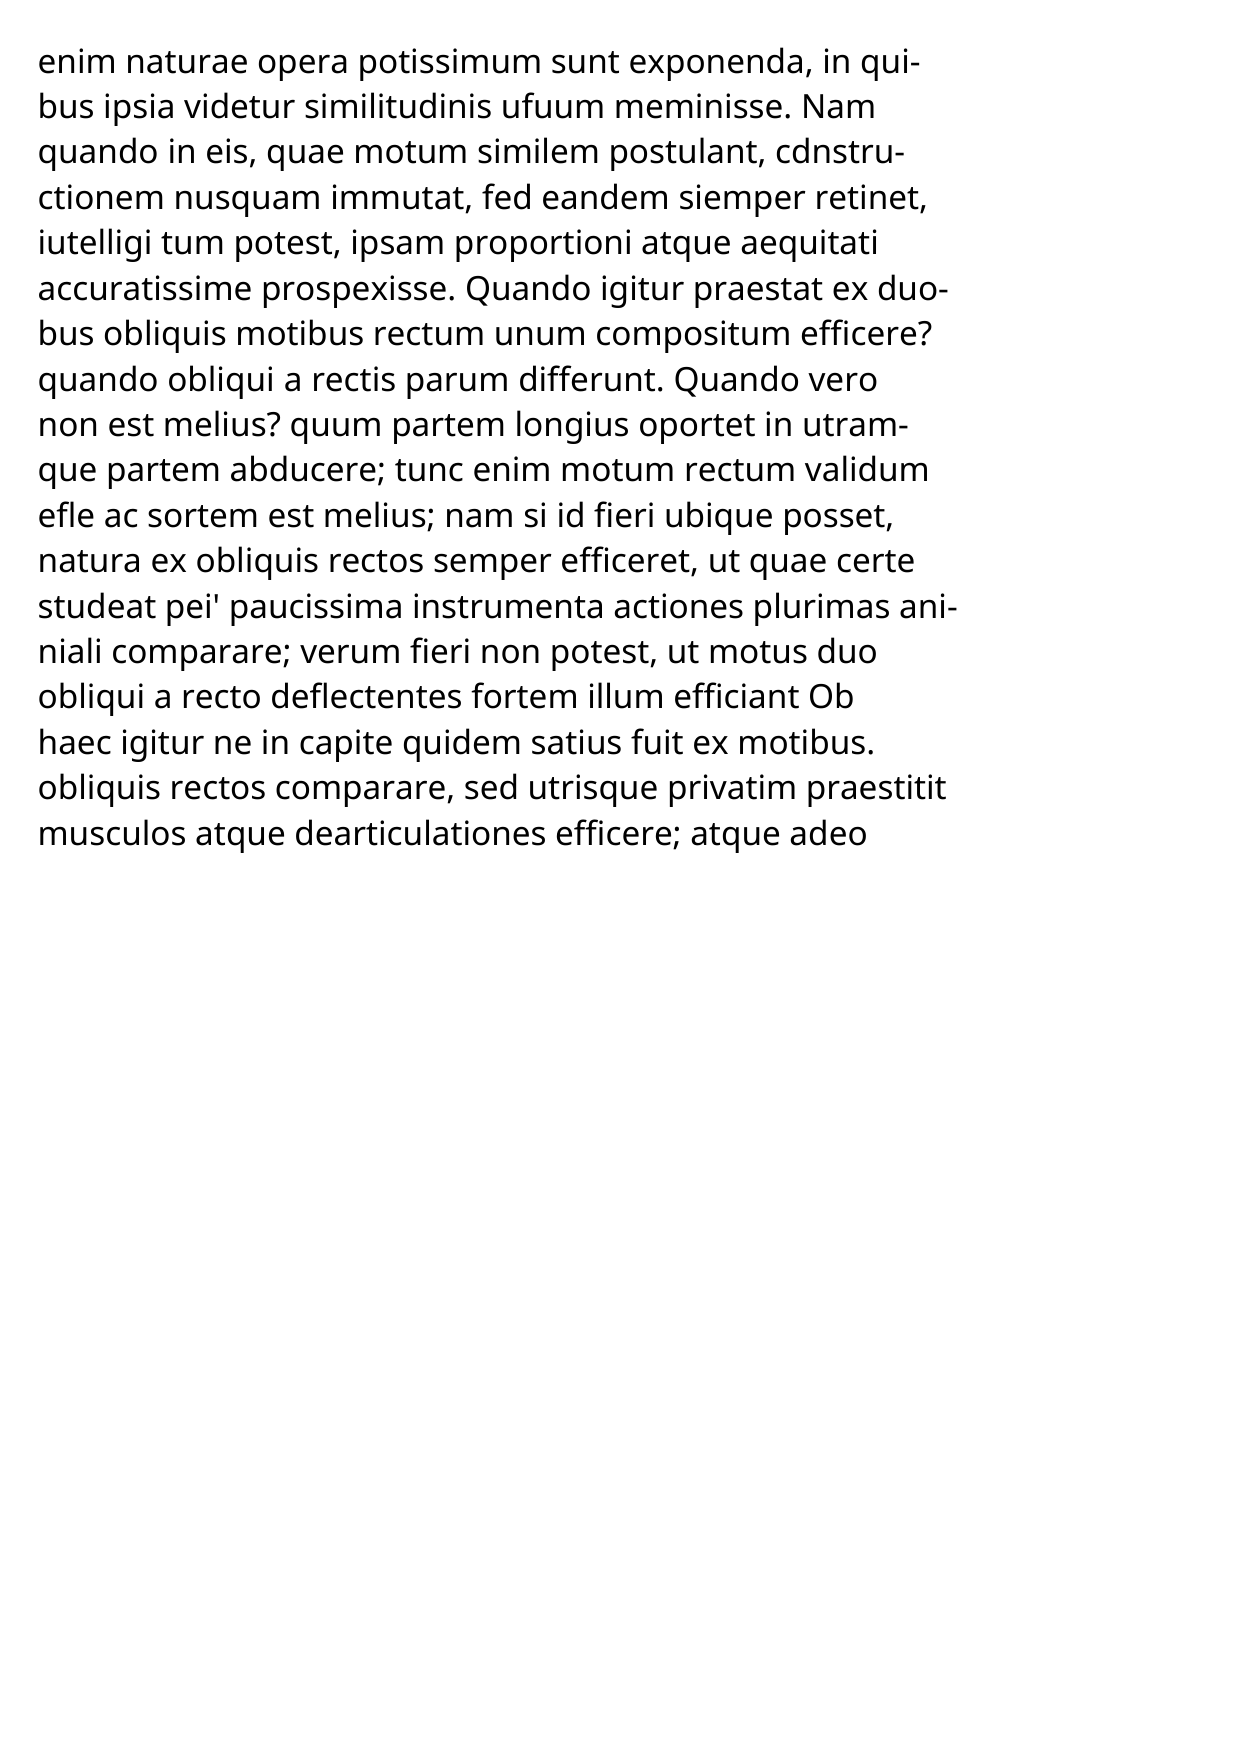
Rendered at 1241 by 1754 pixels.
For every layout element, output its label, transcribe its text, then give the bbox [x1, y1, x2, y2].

text enim naturae opera potissimum sunt exponenda, in qui- bus ipsia videtur similitudinis ufuum meminisse. Nam quando in eis, quae motum similem postulant, cdnstru- ctionem nusquam immutat, fed eandem siemper retinet, iutelligi tum potest, ipsam proportioni atque aequitati accuratissime prospexisse. Quando igitur praestat ex duo- bus obliquis motibus rectum unum compositum efficere? quando obliqui a rectis parum differunt. Quando vero non est melius? quum partem longius oportet in utram- que partem abducere; tunc enim motum rectum validum efle ac sortem est melius; nam si id fieri ubique posset, natura ex obliquis rectos semper efficeret, ut quae certe studeat pei' paucissima instrumenta actiones plurimas ani- niali comparare; verum fieri non potest, ut motus duo obliqui a recto deflectentes fortem illum efficiant Ob haec igitur ne in capite quidem satius fuit ex motibus. obliquis rectos comparare, sed utrisque privatim praestitit musculos atque dearticulationes efficere; atque adeo [37, 37, 1203, 855]
